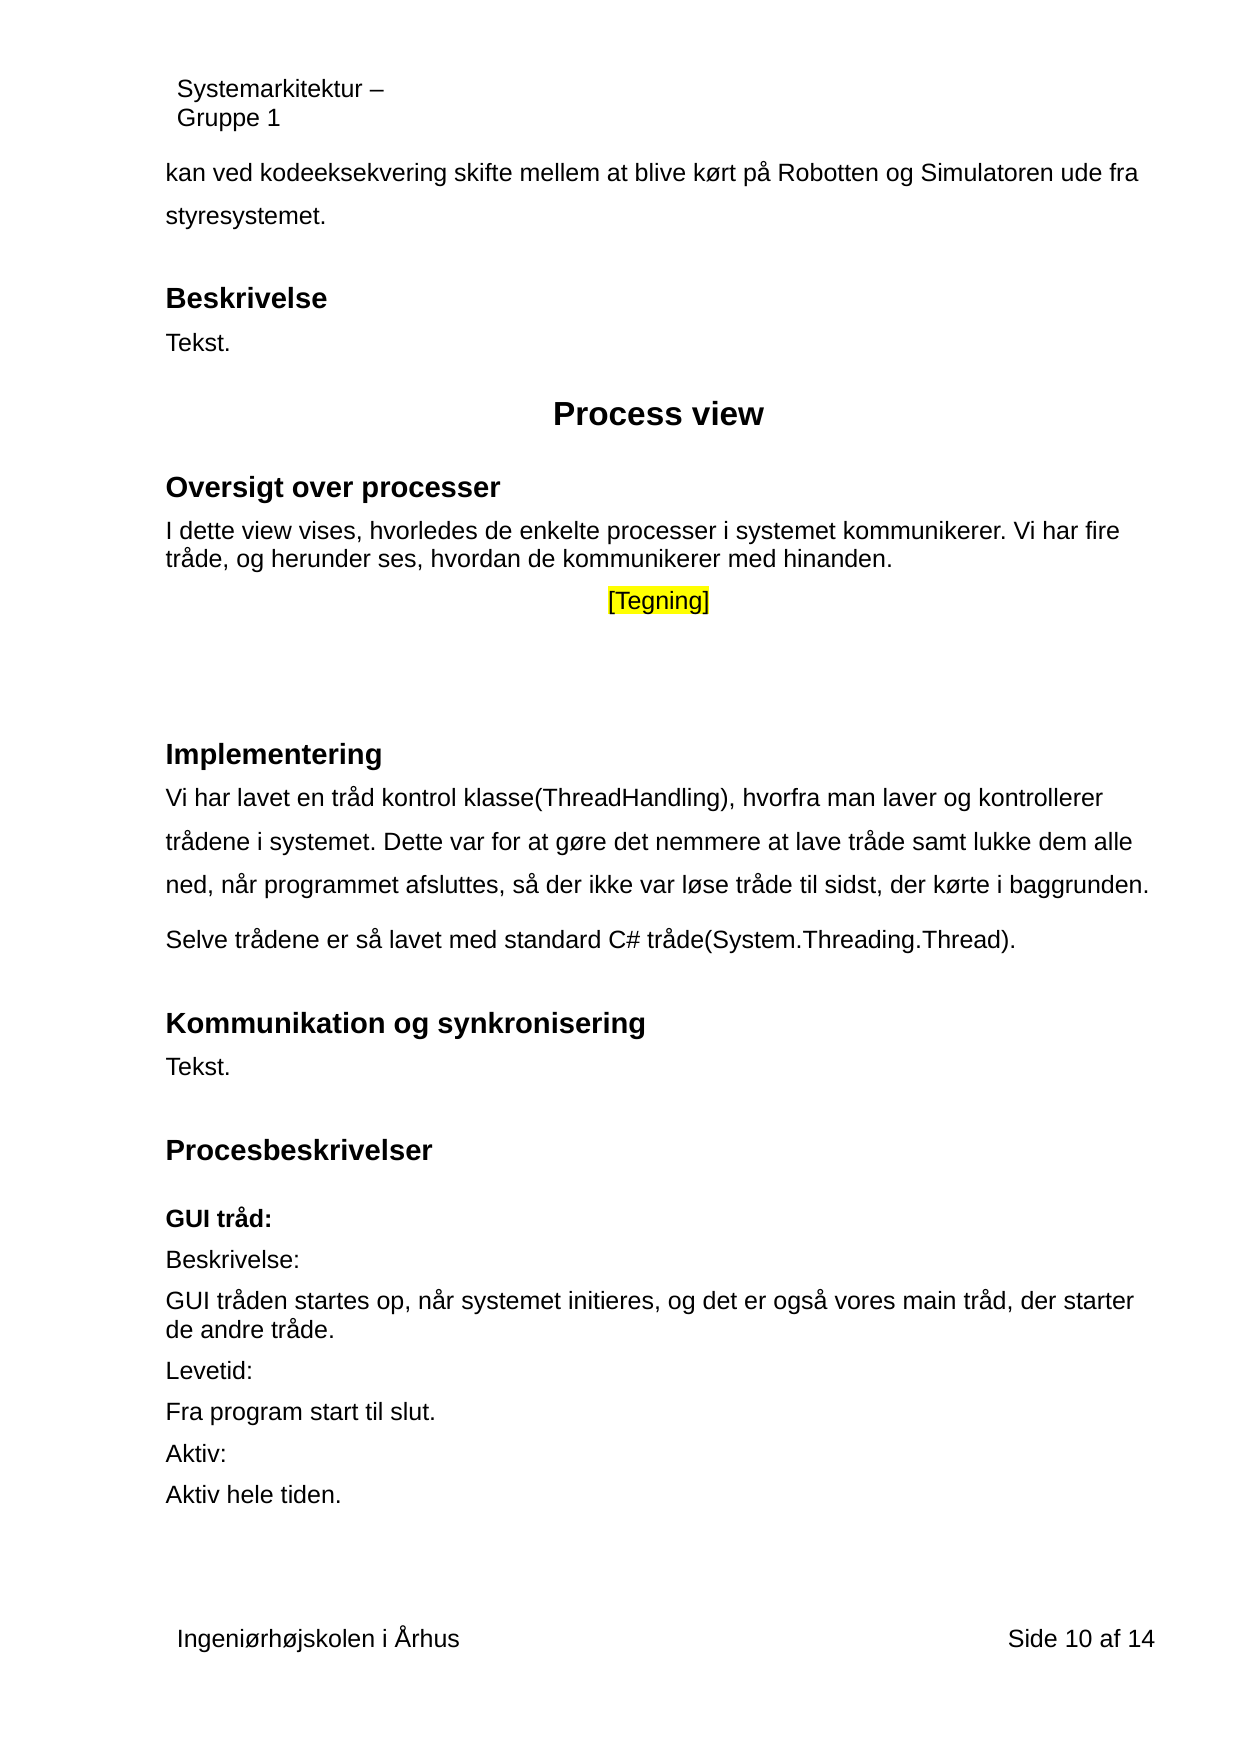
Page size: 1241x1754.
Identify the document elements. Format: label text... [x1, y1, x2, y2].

text Beskrivelse: [165, 1245, 1152, 1274]
subtitle Process view [165, 394, 1152, 432]
text [Tegning] [165, 586, 1152, 614]
text Aktiv: [165, 1439, 1152, 1467]
text Aktiv hele tiden. [165, 1480, 1152, 1509]
text kan ved kodeeksekvering skifte mellem at blive kørt på Robotten og Simulatoren ude fra styresystemet. [165, 158, 1152, 229]
text GUI tråden startes op, når systemet initieres, og det er også vores main tråd, der starter de andre tråde. [165, 1286, 1152, 1344]
subtitle GUI tråd: [165, 1204, 1152, 1232]
text Tekst. [165, 327, 1152, 356]
text Levetid: [165, 1356, 1152, 1385]
text Selve trådene er så lavet med standard C# tråde(System.Threading.Thread). [165, 925, 1152, 954]
subtitle Implementering [165, 737, 1152, 771]
subtitle Beskrivelse [165, 281, 1152, 315]
text I dette view vises, hvorledes de enkelte processer i systemet kommunikerer. Vi har fire tråde, og herunder ses, hvordan de kommunikerer med hinanden. [165, 516, 1152, 573]
subtitle Kommunikation og synkronisering [165, 1006, 1152, 1039]
text Fra program start til slut. [165, 1397, 1152, 1426]
subtitle Oversigt over processer [165, 470, 1152, 503]
text Vi har lavet en tråd kontrol klasse(ThreadHandling), hvorfra man laver og kontrollerer trådene i systemet. Dette var for at gøre det nemmere at lave tråde samt lukke dem alle ned, når programmet afsluttes, så der ikke var løse tråde til sidst, der kørte i baggrunden. [165, 783, 1152, 898]
subtitle Procesbeskrivelser [165, 1133, 1152, 1166]
text Tekst. [165, 1052, 1152, 1081]
